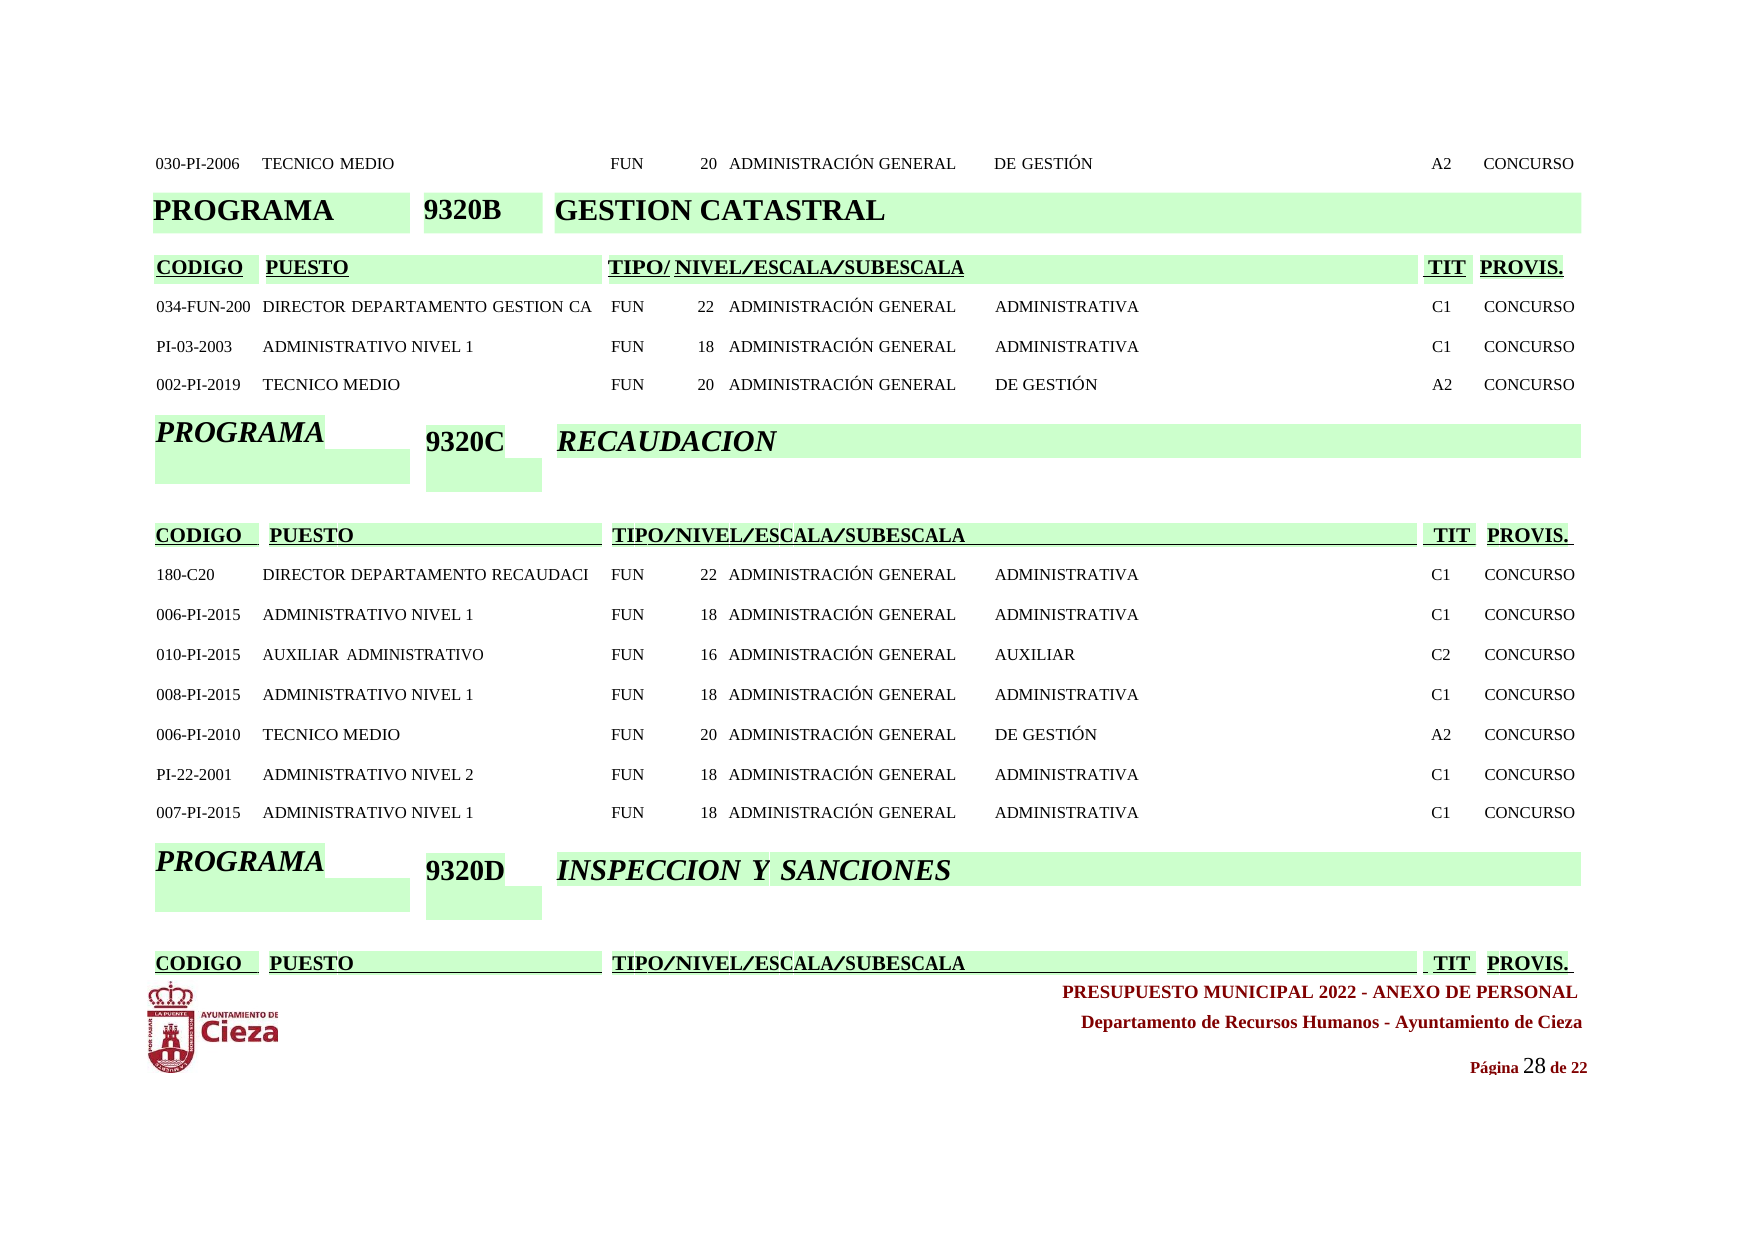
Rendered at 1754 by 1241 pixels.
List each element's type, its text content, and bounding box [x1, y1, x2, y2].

table_cell ADMINISTRACIÓN GENERAL [723, 755, 976, 795]
table_cell CONCURSO [1478, 285, 1587, 327]
table_cell 006-PI-2015 [151, 595, 249, 635]
table_cell DE GESTIÓN [976, 715, 1284, 755]
table_cell 18 [673, 327, 722, 367]
table_cell PI-22-2001 [151, 755, 249, 795]
table_cell ADMINISTRATIVO NIVEL 2 [250, 755, 601, 795]
table_header C1 [1284, 566, 1467, 595]
table_cell CONCURSO [1467, 635, 1580, 675]
table_header FUN [601, 566, 673, 595]
text CODIGO PUESTO TIPO/NIVEL/ESCALA/SUBESCALA TIT PROVIS. [155, 523, 1598, 547]
table_cell 20 [673, 715, 722, 755]
table_cell TECNICO MEDIO [263, 367, 605, 396]
table_cell ADMINISTRATIVA [976, 755, 1284, 795]
subtitle PROGRAMA [155, 415, 410, 484]
table_cell 22 [673, 285, 722, 327]
table_cell CONCURSO [1467, 595, 1580, 635]
table_cell C2 [1284, 635, 1467, 675]
table_cell A2 [1284, 715, 1467, 755]
text 9320C [426, 424, 542, 492]
table_cell FUN [601, 675, 673, 715]
table_header CODIGO [154, 255, 259, 284]
table_cell 006-PI-2010 [151, 715, 249, 755]
table_cell 18 [673, 755, 722, 795]
table_cell FUN [601, 635, 673, 675]
table_cell FUN [601, 715, 673, 755]
table_cell ADMINISTRATIVO NIVEL 1 [250, 595, 601, 635]
table_cell FUN [601, 795, 673, 825]
table_cell C1 [1284, 755, 1467, 795]
table_header TIT [1424, 255, 1473, 284]
subtitle CODIGO PUESTO TIPO/NIVEL/ESCALA/SUBESCALA TIT PROVIS. [155, 951, 1598, 975]
table_cell 20 [673, 367, 722, 396]
table_cell FUN [601, 755, 673, 795]
table_cell C1 [1421, 327, 1478, 367]
table_header 22 [673, 566, 722, 595]
table_cell DIRECTOR DEPARTAMENTO GESTION CA [263, 285, 605, 327]
table_cell CONCURSO [1467, 675, 1580, 715]
table_cell ADMINISTRATIVA [976, 285, 1421, 327]
table_cell DE GESTIÓN [976, 367, 1421, 396]
table_header ADMINISTRATIVA [976, 566, 1284, 595]
table_cell ADMINISTRACIÓN GENERAL [723, 715, 976, 755]
table_cell ADMINISTRATIVO NIVEL 1 [250, 795, 601, 825]
table_header PUESTO [266, 255, 602, 284]
table_cell CONCURSO [1478, 367, 1587, 396]
table_cell ADMINISTRACIÓN GENERAL [723, 675, 976, 715]
table_header [976, 255, 1418, 284]
subtitle PROGRAMA [155, 843, 410, 912]
table_cell CONCURSO [1467, 755, 1580, 795]
table_cell ADMINISTRATIVA [976, 795, 1284, 825]
table_cell CONCURSO [1467, 795, 1580, 825]
table_cell FUN [605, 327, 673, 367]
table_cell 034-FUN-200 [154, 285, 262, 327]
table_cell CONCURSO [1478, 327, 1587, 367]
table_cell C1 [1284, 595, 1467, 635]
table_cell 16 [673, 635, 722, 675]
table_header 180-C20 [151, 566, 249, 595]
table_cell ADMINISTRACIÓN GENERAL [723, 285, 976, 327]
table_header NIVEL/ESCALA/SUBESCALA [673, 255, 976, 284]
table_cell 18 [673, 675, 722, 715]
table_cell 002-PI-2019 [154, 367, 262, 396]
table_cell ADMINISTRACIÓN GENERAL [723, 635, 976, 675]
table_cell C1 [1284, 795, 1467, 825]
subtitle RECAUDACION [557, 423, 1598, 458]
table_cell 18 [673, 795, 722, 825]
table_cell FUN [605, 367, 673, 396]
table_cell 007-PI-2015 [151, 795, 249, 825]
table_header CONCURSO [1467, 566, 1580, 595]
picture [147, 980, 279, 1073]
table_cell ADMINISTRACIÓN GENERAL [723, 367, 976, 396]
table_cell FUN [605, 285, 673, 327]
table_cell ADMINISTRATIVA [976, 675, 1284, 715]
table_cell AUXILIAR ADMINISTRATIVO [250, 635, 601, 675]
table_cell ADMINISTRACIÓN GENERAL [723, 795, 976, 825]
table_cell ADMINISTRACIÓN GENERAL [723, 595, 976, 635]
table_cell C1 [1284, 675, 1467, 715]
table_cell TECNICO MEDIO [250, 715, 601, 755]
table_cell 18 [673, 595, 722, 635]
table_cell PI-03-2003 [154, 327, 262, 367]
table_header DIRECTOR DEPARTAMENTO RECAUDACI [250, 566, 601, 595]
table_cell A2 [1421, 367, 1478, 396]
table_cell C1 [1421, 285, 1478, 327]
table_cell FUN [601, 595, 673, 635]
table_header ADMINISTRACIÓN GENERAL [723, 566, 976, 595]
subtitle INSPECCION Y SANCIONES [557, 852, 1598, 886]
table_header TIPO/ [609, 255, 673, 284]
table_header PROVIS. [1482, 255, 1587, 284]
table_cell ADMINISTRATIVA [976, 595, 1284, 635]
table_cell AUXILIAR [976, 635, 1284, 675]
table_cell 008-PI-2015 [151, 675, 249, 715]
table_cell ADMINISTRATIVA [976, 327, 1421, 367]
table_cell ADMINISTRACIÓN GENERAL [723, 327, 976, 367]
text 9320D [426, 853, 542, 920]
table_cell ADMINISTRATIVO NIVEL 1 [263, 327, 605, 367]
table_cell CONCURSO [1467, 715, 1580, 755]
table_cell 010-PI-2015 [151, 635, 249, 675]
table_cell ADMINISTRATIVO NIVEL 1 [250, 675, 601, 715]
text 030-PI-2006 TECNICO MEDIO FUN 20 ADMINISTRACIÓN GENERAL DE GESTIÓN A2 CONCURSO [155, 153, 1598, 173]
